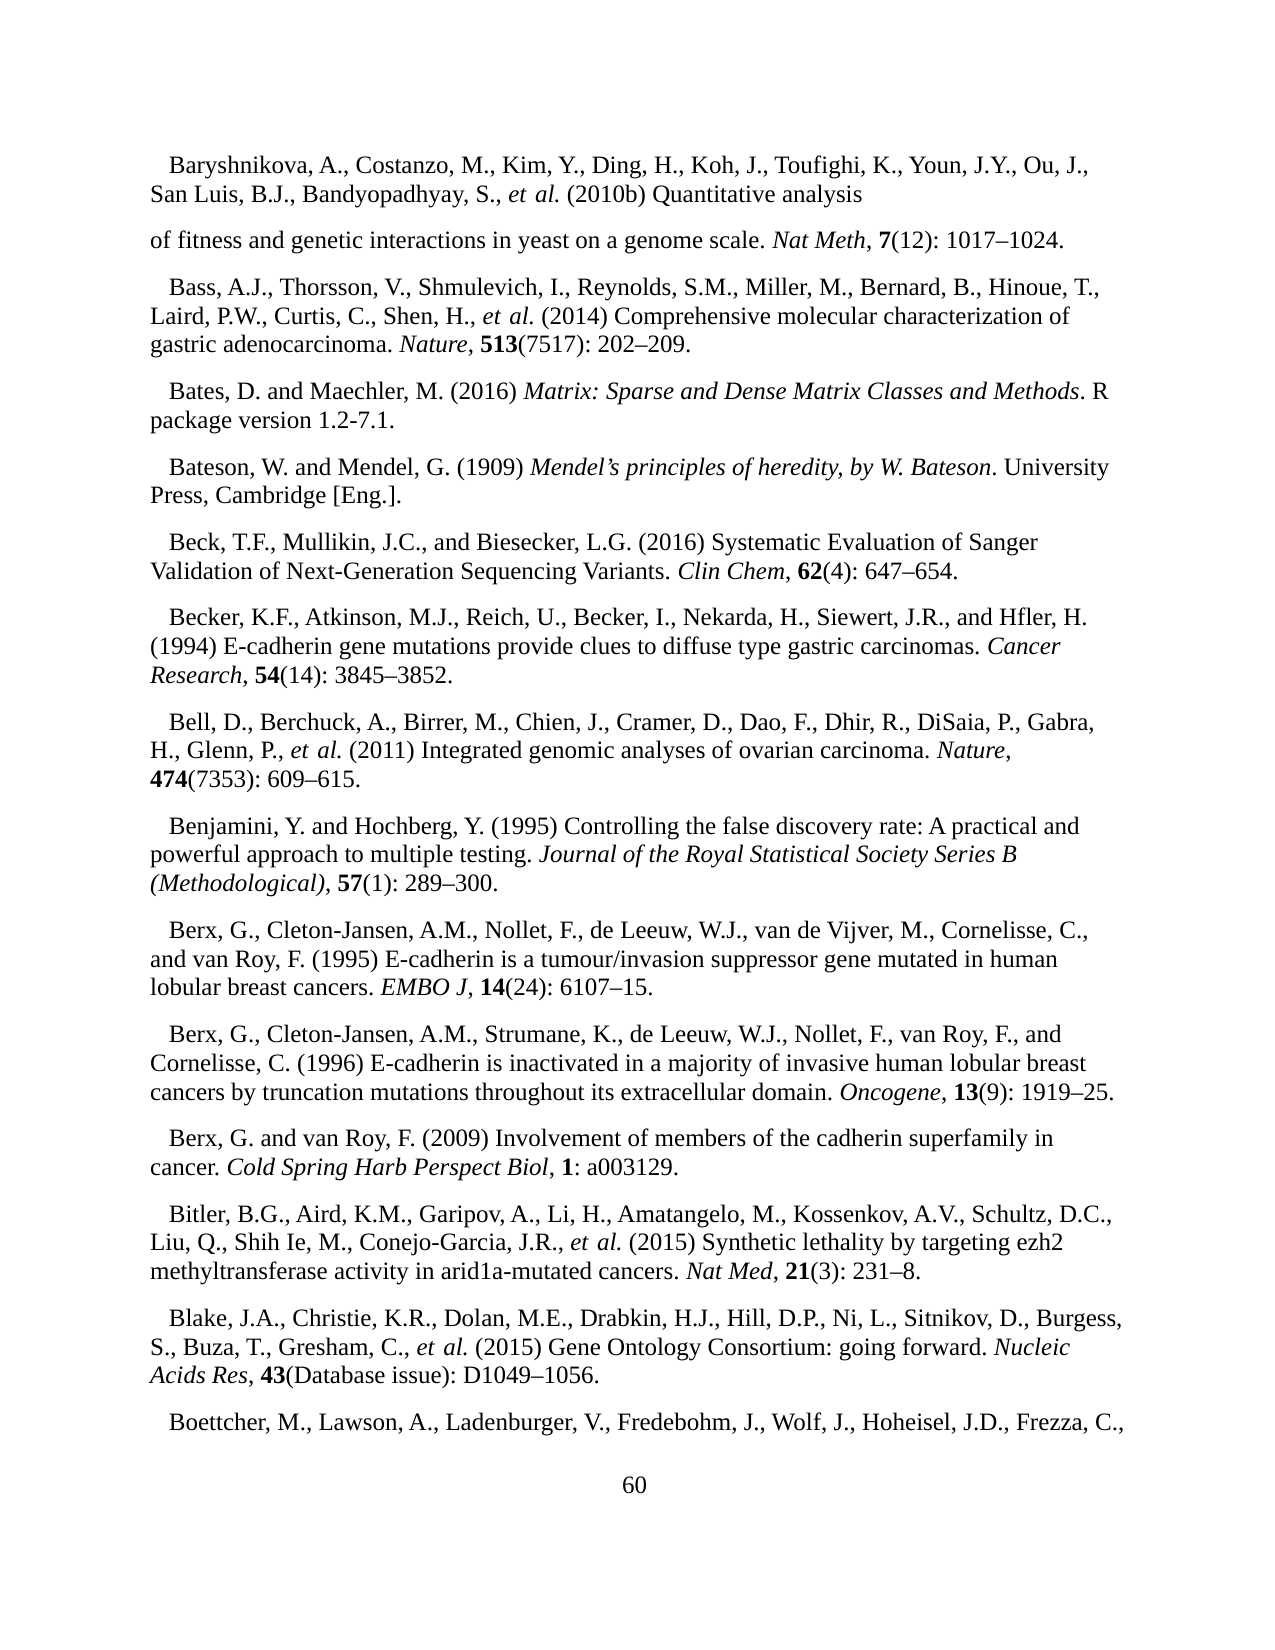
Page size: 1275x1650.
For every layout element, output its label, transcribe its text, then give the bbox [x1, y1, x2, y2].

text Blake, J.A., Christie, K.R., Dolan, M.E., Drabkin, H.J., Hill, D.P., Ni, L., Sitnikov, D., Burgess, S., Buza, T., Gresham, C., et al. (2015) Gene Ontology Consortium: going forward. Nucleic Acids Res, 43(Database issue): D1049–1056. [150, 1303, 1125, 1389]
text Berx, G. and van Roy, F. (2009) Involvement of members of the cadherin superfamily in cancer. Cold Spring Harb Perspect Biol, 1: a003129. [150, 1123, 1125, 1181]
text Bell, D., Berchuck, A., Birrer, M., Chien, J., Cramer, D., Dao, F., Dhir, R., DiSaia, P., Gabra, H., Glenn, P., et al. (2011) Integrated genomic analyses of ovarian carcinoma. Nature, 474(7353): 609–615. [150, 707, 1125, 793]
text Benjamini, Y. and Hochberg, Y. (1995) Controlling the false discovery rate: A practical and powerful approach to multiple testing. Journal of the Royal Statistical Society Series B (Methodological), 57(1): 289–300. [150, 811, 1125, 897]
text of fitness and genetic interactions in yeast on a genome scale. Nat Meth, 7(12): 1017–1024. [150, 225, 1125, 254]
text Bass, A.J., Thorsson, V., Shmulevich, I., Reynolds, S.M., Miller, M., Bernard, B., Hinoue, T., Laird, P.W., Curtis, C., Shen, H., et al. (2014) Comprehensive molecular characterization of gastric adenocarcinoma. Nature, 513(7517): 202–209. [150, 272, 1125, 358]
text Baryshnikova, A., Costanzo, M., Kim, Y., Ding, H., Koh, J., Toufighi, K., Youn, J.Y., Ou, J., San Luis, B.J., Bandyopadhyay, S., et al. (2010b) Quantitative analysis [150, 150, 1125, 207]
text Bitler, B.G., Aird, K.M., Garipov, A., Li, H., Amatangelo, M., Kossenkov, A.V., Schultz, D.C., Liu, Q., Shih Ie, M., Conejo-Garcia, J.R., et al. (2015) Synthetic lethality by targeting ezh2 methyltransferase activity in arid1a-mutated cancers. Nat Med, 21(3): 231–8. [150, 1199, 1125, 1285]
text Becker, K.F., Atkinson, M.J., Reich, U., Becker, I., Nekarda, H., Siewert, J.R., and Hfler, H. (1994) E-cadherin gene mutations provide clues to diffuse type gastric carcinomas. Cancer Research, 54(14): 3845–3852. [150, 602, 1125, 689]
text Beck, T.F., Mullikin, J.C., and Biesecker, L.G. (2016) Systematic Evaluation of Sanger Validation of Next-Generation Sequencing Variants. Clin Chem, 62(4): 647–654. [150, 527, 1125, 584]
text Boettcher, M., Lawson, A., Ladenburger, V., Fredebohm, J., Wolf, J., Hoheisel, J.D., Frezza, C., [150, 1407, 1125, 1436]
text Berx, G., Cleton-Jansen, A.M., Strumane, K., de Leeuw, W.J., Nollet, F., van Roy, F., and Cornelisse, C. (1996) E-cadherin is inactivated in a majority of invasive human lobular breast cancers by truncation mutations throughout its extracellular domain. Oncogene, 13(9): 1919–25. [150, 1019, 1125, 1105]
text Bateson, W. and Mendel, G. (1909) Mendel’s principles of heredity, by W. Bateson. University Press, Cambridge [Eng.]. [150, 452, 1125, 509]
text Bates, D. and Maechler, M. (2016) Matrix: Sparse and Dense Matrix Classes and Methods. R package version 1.2-7.1. [150, 376, 1125, 434]
text Berx, G., Cleton-Jansen, A.M., Nollet, F., de Leeuw, W.J., van de Vijver, M., Cornelisse, C., and van Roy, F. (1995) E-cadherin is a tumour/invasion suppressor gene mutated in human lobular breast cancers. EMBO J, 14(24): 6107–15. [150, 915, 1125, 1001]
